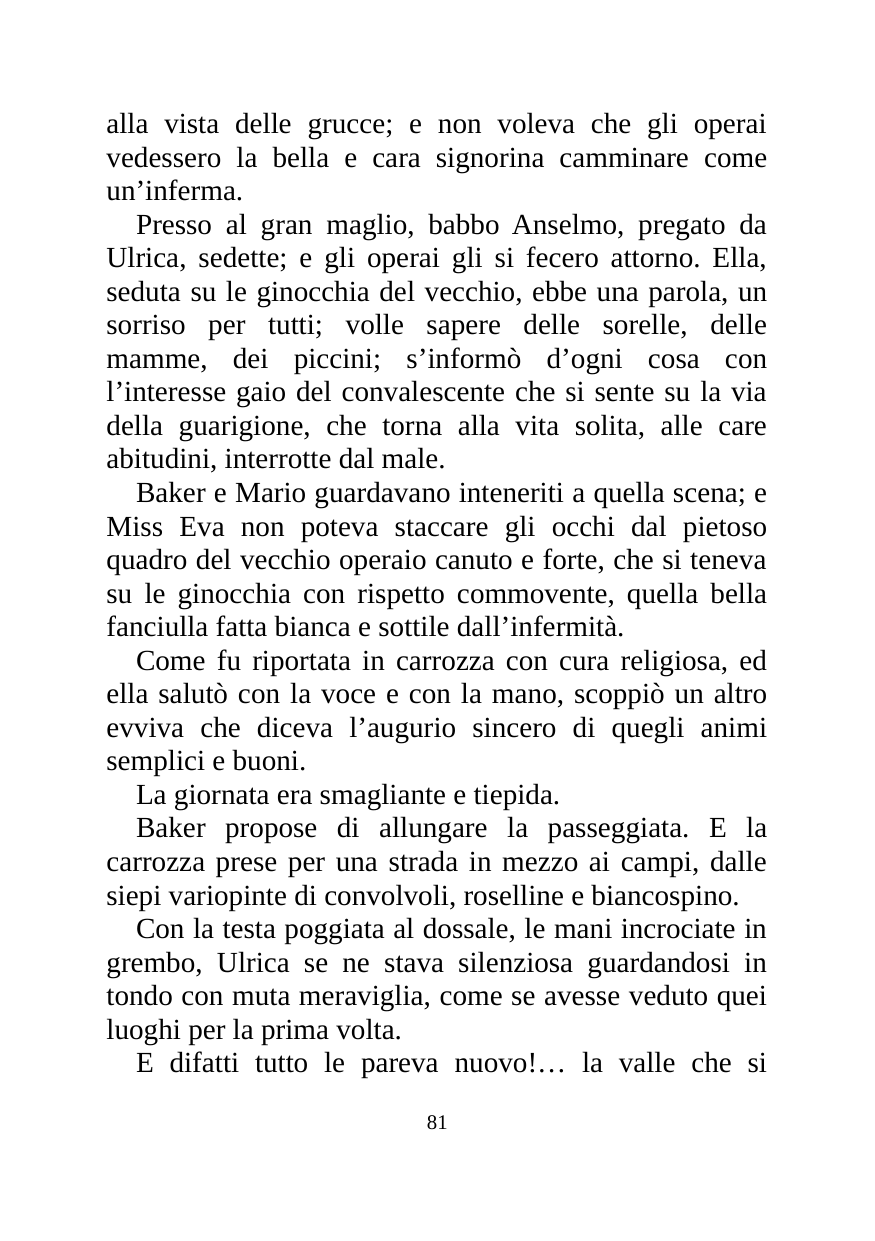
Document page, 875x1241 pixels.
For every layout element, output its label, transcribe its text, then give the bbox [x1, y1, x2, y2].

text Baker propose di allungare la passeggiata. E la carrozza prese per una strada in mezzo ai campi, dalle siepi variopinte di convolvoli, roselline e biancospino. [106, 811, 768, 911]
text Come fu riportata in carrozza con cura religiosa, ed ella salutò con la voce e con la mano, scoppiò un altro evviva che diceva l’augurio sincero di quegli animi semplici e buoni. [106, 643, 768, 777]
text Con la testa poggiata al dossale, le mani incrociate in grembo, Ulrica se ne stava silenziosa guardandosi in tondo con muta meraviglia, come se avesse veduto quei luoghi per la prima volta. [106, 911, 768, 1045]
text La giornata era smagliante e tiepida. [106, 777, 768, 811]
text Baker e Mario guardavano inteneriti a quella scena; e Miss Eva non poteva staccare gli occhi dal pietoso quadro del vecchio operaio canuto e forte, che si teneva su le ginocchia con rispetto commovente, quella bella fanciulla fatta bianca e sottile dall’infermità. [106, 475, 768, 643]
text alla vista delle grucce; e non voleva che gli operai vedessero la bella e cara signorina camminare come un’inferma. [106, 106, 768, 207]
text Presso al gran maglio, babbo Anselmo, pregato da Ulrica, sedette; e gli operai gli si fecero attorno. Ella, seduta su le ginocchia del vecchio, ebbe una parola, un sorriso per tutti; volle sapere delle sorelle, delle mamme, dei piccini; s’informò d’ogni cosa con l’interesse gaio del convalescente che si sente su la via della guarigione, che torna alla vita solita, alle care abitudini, interrotte dal male. [106, 207, 768, 475]
text E difatti tutto le pareva nuovo!… la valle che si [106, 1045, 768, 1079]
